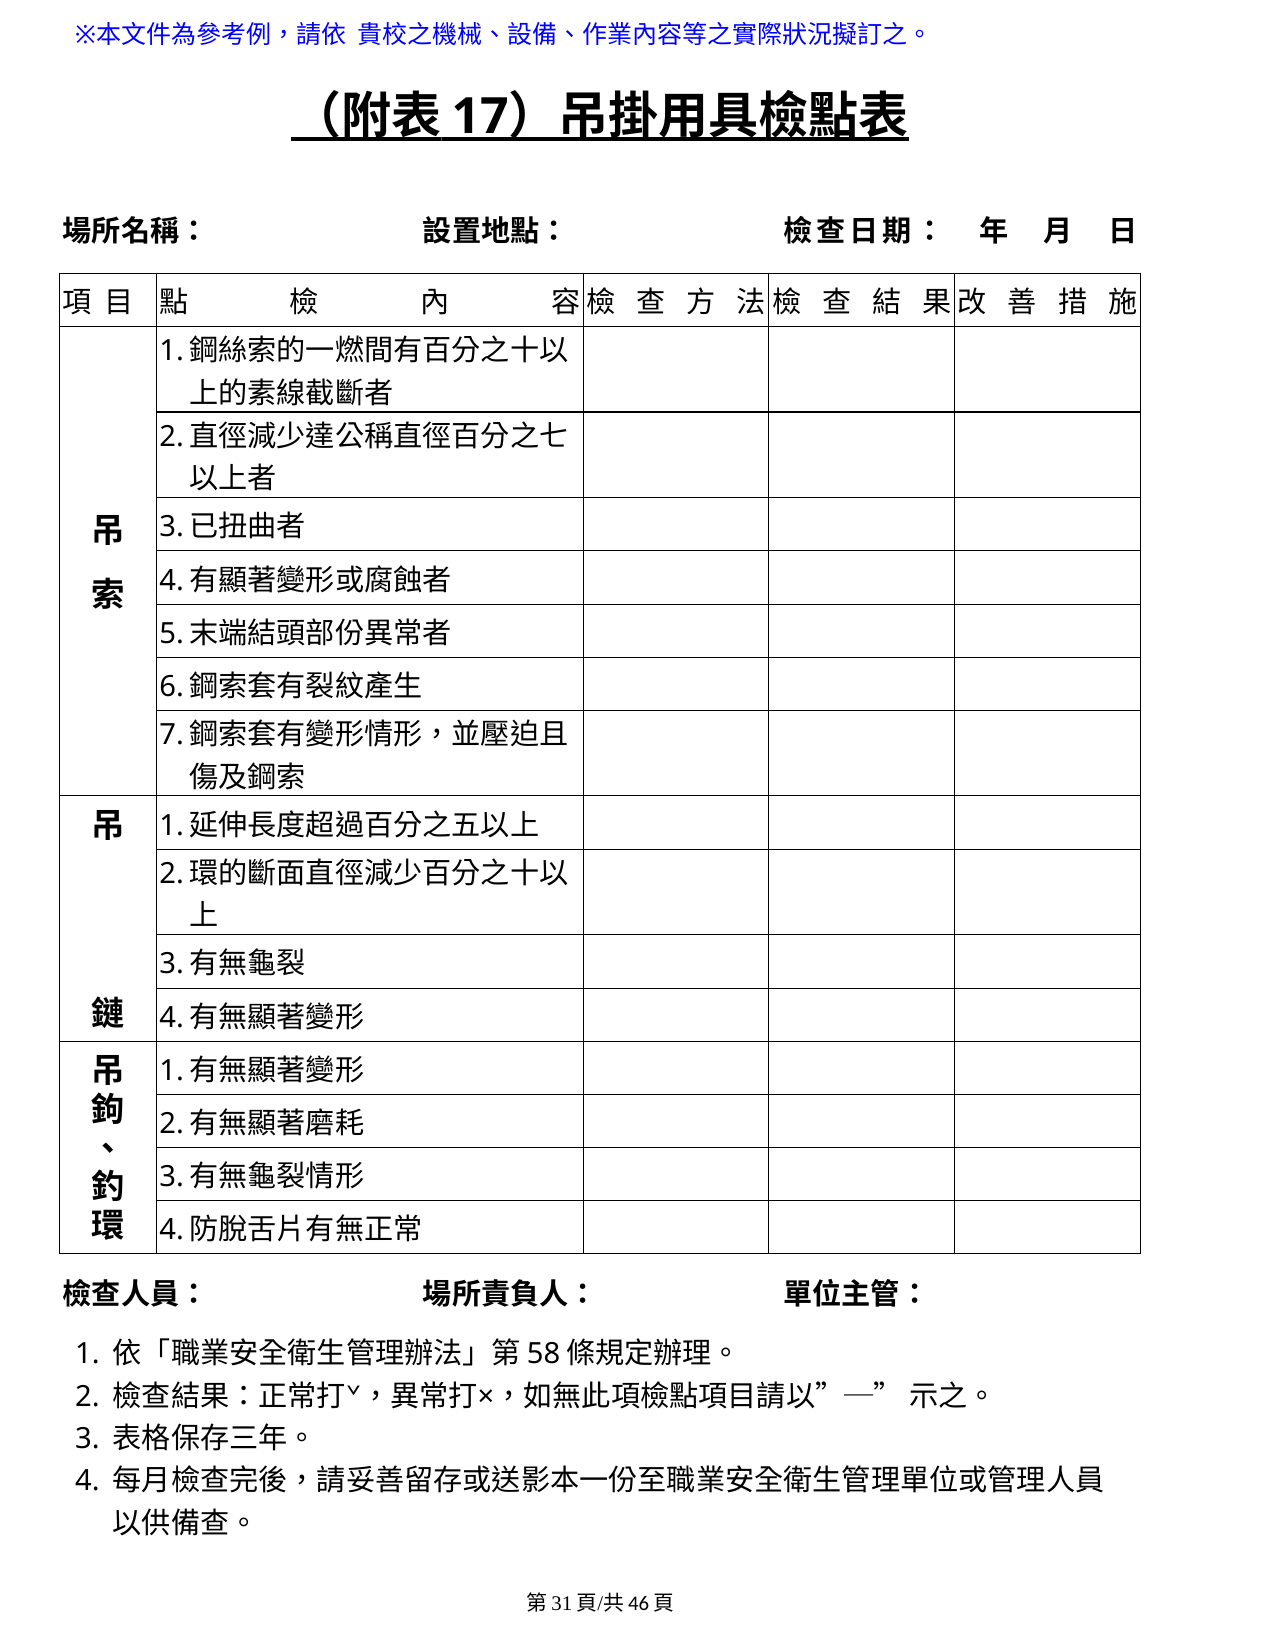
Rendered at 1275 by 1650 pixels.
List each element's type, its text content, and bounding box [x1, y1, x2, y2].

table_cell [955, 1201, 1140, 1253]
table_cell 檢查結果 [769, 274, 954, 326]
list 檢查結果：正常打ˇ，異常打×，如無此項檢點項目請以”─” 示之。 [75, 1372, 1125, 1414]
list 依「職業安全衛生管理辦法」第58條規定辦理。 [75, 1330, 1125, 1372]
table_cell [769, 935, 954, 987]
table_cell 延伸長度超過百分之五以上 [157, 796, 583, 848]
table_cell 單位主管： [780, 1254, 1140, 1330]
table_cell [584, 413, 768, 497]
table_cell 末端結頭部份異常者 [157, 605, 583, 657]
table_cell [584, 796, 768, 848]
table_cell [769, 605, 954, 657]
table_cell [584, 1148, 768, 1200]
table_cell 有無顯著磨耗 [157, 1095, 583, 1147]
table_cell [769, 711, 954, 795]
table_cell [584, 1201, 768, 1253]
table_cell [769, 413, 954, 497]
table_cell [955, 935, 1140, 987]
table_cell 改善措施 [955, 274, 1140, 326]
table_cell 有顯著變形或腐蝕者 [157, 551, 583, 603]
table_cell 防脫舌片有無正常 [157, 1201, 583, 1253]
list 每月檢查完後，請妥善留存或送影本一份至職業安全衛生管理單位或管理人員以供備查。 [75, 1457, 1125, 1542]
table_cell [769, 1042, 954, 1094]
table_cell 吊 索 [60, 327, 156, 795]
table_cell [769, 1148, 954, 1200]
table_cell [769, 658, 954, 710]
table_header 場所名稱： [60, 184, 420, 273]
table_cell 場所責負人： [420, 1254, 780, 1330]
table_cell [769, 1095, 954, 1147]
table_cell [584, 1042, 768, 1094]
table_cell [584, 711, 768, 795]
table_cell 鋼索套有裂紋產生 [157, 658, 583, 710]
table_cell [584, 327, 768, 411]
table_cell [769, 551, 954, 603]
text （附表17）吊掛用具檢點表 [75, 75, 1125, 148]
table_cell [769, 850, 954, 934]
table_cell [769, 327, 954, 411]
table_cell [955, 498, 1140, 550]
table_cell 已扭曲者 [157, 498, 583, 550]
table_cell 有無顯著變形 [157, 989, 583, 1041]
table_cell 鋼絲索的一燃間有百分之十以上的素線截斷者 [157, 327, 583, 411]
table_cell [955, 327, 1140, 411]
table_cell [584, 935, 768, 987]
table_cell [955, 413, 1140, 497]
table_cell 檢查人員： [60, 1254, 420, 1330]
table_cell [584, 1095, 768, 1147]
table_cell [584, 498, 768, 550]
table_cell 點檢內容 [157, 274, 583, 326]
table_cell [955, 711, 1140, 795]
table_cell [584, 658, 768, 710]
table_cell 有無龜裂情形 [157, 1148, 583, 1200]
table_cell [955, 796, 1140, 848]
table_cell 環的斷面直徑減少百分之十以上 [157, 850, 583, 934]
list 表格保存三年。 [75, 1414, 1125, 1457]
table_header 設置地點： [420, 184, 780, 273]
table_cell [955, 1095, 1140, 1147]
table_cell 有無顯著變形 [157, 1042, 583, 1094]
table_cell 吊鏈 [60, 796, 156, 1041]
table_cell [584, 551, 768, 603]
table_cell [584, 850, 768, 934]
table_cell [955, 989, 1140, 1041]
table_cell [955, 605, 1140, 657]
table_cell 鋼索套有變形情形，並壓迫且傷及鋼索 [157, 711, 583, 795]
table_cell [955, 658, 1140, 710]
table_cell [584, 605, 768, 657]
table_cell [955, 850, 1140, 934]
table_cell [955, 1042, 1140, 1094]
table_cell [955, 1148, 1140, 1200]
table_cell 直徑減少達公稱直徑百分之七以上者 [157, 413, 583, 497]
table_cell 有無龜裂 [157, 935, 583, 987]
table_header 檢查日期： 年 月 日 [780, 184, 1140, 273]
table_cell 吊鉤、釣環 [60, 1042, 156, 1253]
table_cell [769, 796, 954, 848]
table_cell [584, 989, 768, 1041]
table_cell [769, 1201, 954, 1253]
table_cell 檢查方法 [584, 274, 768, 326]
table_cell [769, 989, 954, 1041]
table_cell [769, 498, 954, 550]
table_cell 項 目 [60, 274, 156, 326]
table_cell [955, 551, 1140, 603]
